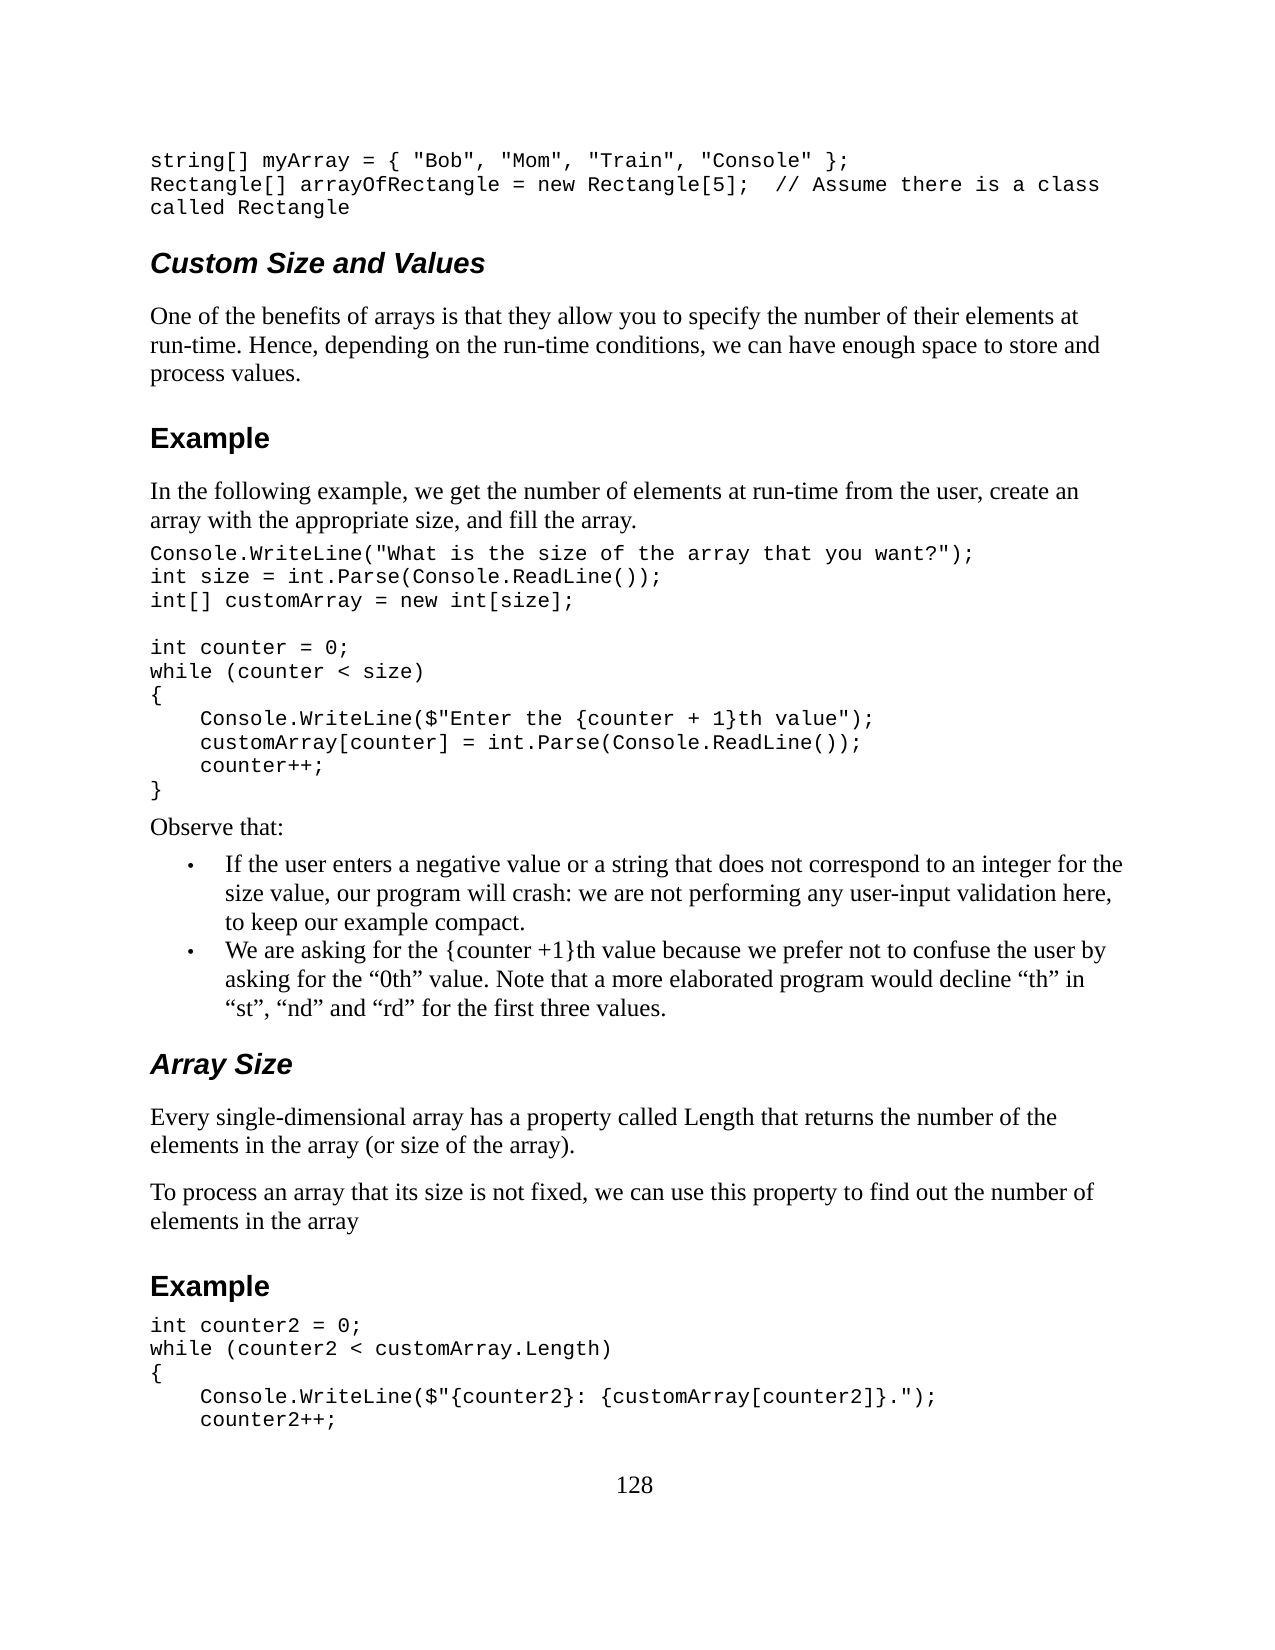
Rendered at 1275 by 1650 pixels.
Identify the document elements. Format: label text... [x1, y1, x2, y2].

text Console.WriteLine("What is the size of the array that you want?"); [150, 543, 1125, 566]
text Every single-dimensional array has a property called Length that returns the number of the elements in the array (or size of the array). [150, 1102, 1125, 1159]
text { [150, 684, 1125, 708]
subtitle Array Size [150, 1047, 1125, 1080]
text while (counter2 < customArray.Length) [150, 1338, 1125, 1362]
text { [150, 1362, 1125, 1386]
text One of the benefits of arrays is that they allow you to specify the number of their elements at run-time. Hence, depending on the run-time conditions, we can have enough space to store and process values. [150, 301, 1125, 387]
text Console.WriteLine($"{counter2}: {customArray[counter2]}."); [150, 1386, 1125, 1409]
text counter++; [150, 755, 1125, 779]
text Console.WriteLine($"Enter the {counter + 1}th value"); [150, 708, 1125, 732]
list If the user enters a negative value or a string that does not correspond to an integer for the size value, our program will crash: we are not performing any user-input validation here, to keep our example compact. [187, 849, 1125, 936]
text int[] customArray = new int[size]; [150, 590, 1125, 613]
text while (counter < size) [150, 661, 1125, 684]
text int size = int.Parse(Console.ReadLine()); [150, 566, 1125, 590]
subtitle Example [150, 1269, 1125, 1302]
list We are asking for the {counter +1}th value because we prefer not to confuse the user by asking for the “0th” value. Note that a more elaborated program would decline “th” in “st”, “nd” and “rd” for the first three values. [187, 936, 1125, 1022]
text In the following example, we get the number of elements at run-time from the user, create an array with the appropriate size, and fill the array. [150, 476, 1125, 534]
text Rectangle[] arrayOfRectangle = new Rectangle[5]; // Assume there is a class called Rectangle [150, 174, 1125, 221]
text counter2++; [150, 1409, 1125, 1433]
text customArray[counter] = int.Parse(Console.ReadLine()); [150, 732, 1125, 755]
subtitle Custom Size and Values [150, 246, 1125, 279]
text int counter = 0; [150, 637, 1125, 661]
text string[] myArray = { "Bob", "Mom", "Train", "Console" }; [150, 150, 1125, 174]
text Observe that: [150, 812, 1125, 840]
text int counter2 = 0; [150, 1315, 1125, 1338]
text To process an array that its size is not fixed, we can use this property to find out the number of elements in the array [150, 1177, 1125, 1235]
subtitle Example [150, 421, 1125, 455]
text } [150, 779, 1125, 803]
